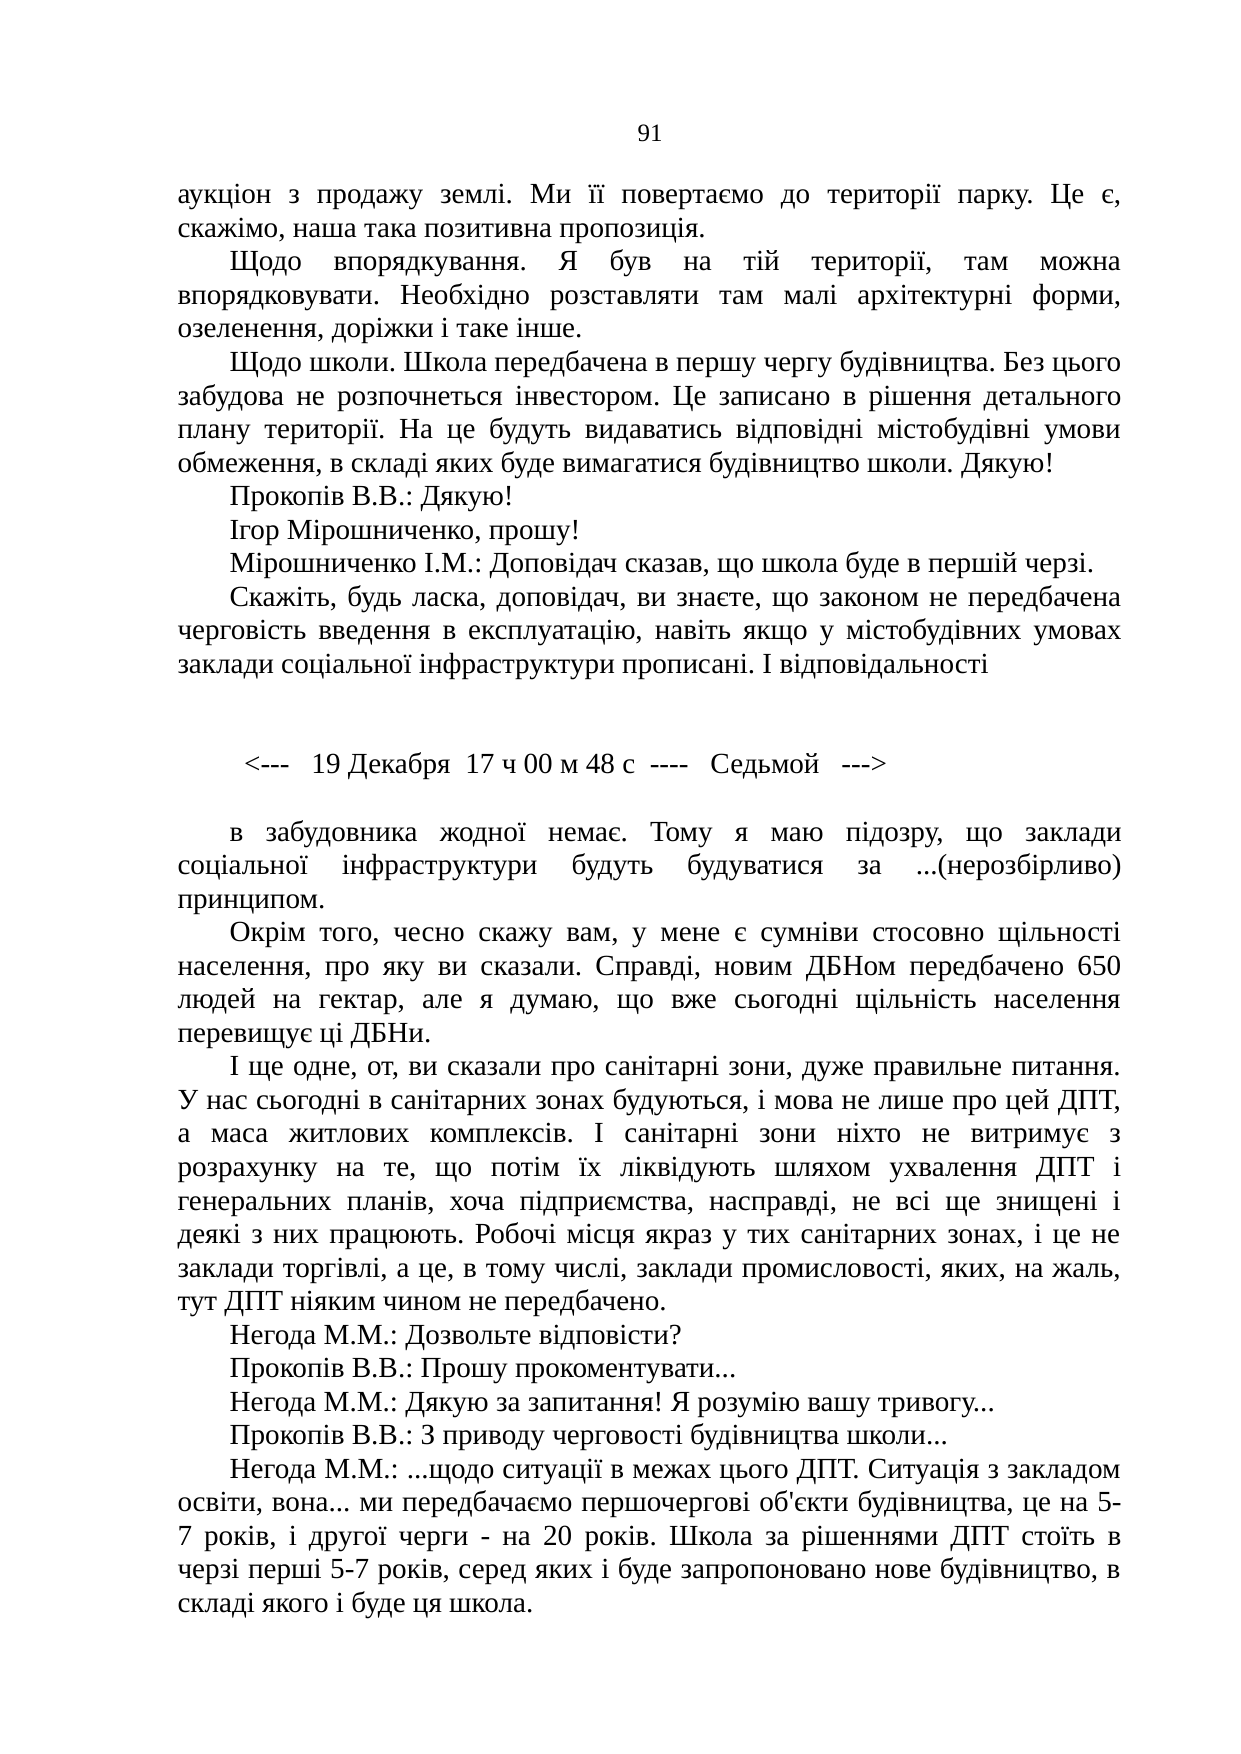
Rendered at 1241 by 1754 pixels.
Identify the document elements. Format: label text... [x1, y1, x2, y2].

text Прокопів В.В.: Дякую! [177, 478, 1122, 512]
text Ігор Мірошниченко, прошу! [177, 512, 1122, 545]
text Мірошниченко І.М.: Доповідач сказав, що школа буде в першій черзі. [177, 545, 1122, 579]
text аукціон з продажу землі. Ми її повертаємо до території парку. Це є, скажімо, наша така позитивна пропозиція. [177, 176, 1122, 243]
text Окрім того, чесно скажу вам, у мене є сумніви стосовно щільності населення, про яку ви сказали. Справді, новим ДБНом передбачено 650 людей на гектар, але я думаю, що вже сьогодні щільність населення перевищує ці ДБНи. [177, 914, 1122, 1048]
text Прокопів В.В.: З приводу черговості будівництва школи... [177, 1417, 1122, 1451]
text Щодо школи. Школа передбачена в першу чергу будівництва. Без цього забудова не розпочнеться інвестором. Це записано в рішення детального плану території. На це будуть видаватись відповідні містобудівні умови обмеження, в складі яких буде вимагатися будівництво школи. Дякую! [177, 344, 1122, 478]
text Щодо впорядкування. Я був на тій території, там можна впорядковувати. Необхідно розставляти там малі архітектурні форми, озеленення, доріжки і таке інше. [177, 243, 1122, 344]
text <--- 19 Декабря 17 ч 00 м 48 с ---- Седьмой ---> [177, 747, 1122, 780]
text Негода М.М.: Дозвольте відповісти? [177, 1317, 1122, 1350]
text Негода М.М.: ...щодо ситуації в межах цього ДПТ. Ситуація з закладом освіти, вона... ми передбачаємо першочергові об'єкти будівництва, це на 5-7 років, і другої черги - на 20 років. Школа за рішеннями ДПТ стоїть в черзі перші 5-7 років, серед яких і буде запропоновано нове будівництво, в складі якого і буде ця школа. [177, 1451, 1122, 1619]
text Скажіть, будь ласка, доповідач, ви знаєте, що законом не передбачена черговість введення в експлуатацію, навіть якщо у містобудівних умовах заклади соціальної інфраструктури прописані. І відповідальності [177, 579, 1122, 679]
text Прокопів В.В.: Прошу прокоментувати... [177, 1350, 1122, 1384]
text Негода М.М.: Дякую за запитання! Я розумію вашу тривогу... [177, 1384, 1122, 1417]
text І ще одне, от, ви сказали про санітарні зони, дуже правильне питання. У нас сьогодні в санітарних зонах будуються, і мова не лише про цей ДПТ, а маса житлових комплексів. І санітарні зони ніхто не витримує з розрахунку на те, що потім їх ліквідують шляхом ухвалення ДПТ і генеральних планів, хоча підприємства, насправді, не всі ще знищені і деякі з них працюють. Робочі місця якраз у тих санітарних зонах, і це не заклади торгівлі, а це, в тому числі, заклади промисловості, яких, на жаль, тут ДПТ ніяким чином не передбачено. [177, 1048, 1122, 1317]
text в забудовника жодної немає. Тому я маю підозру, що заклади соціальної інфраструктури будуть будуватися за ...(нерозбірливо) принципом. [177, 814, 1122, 914]
